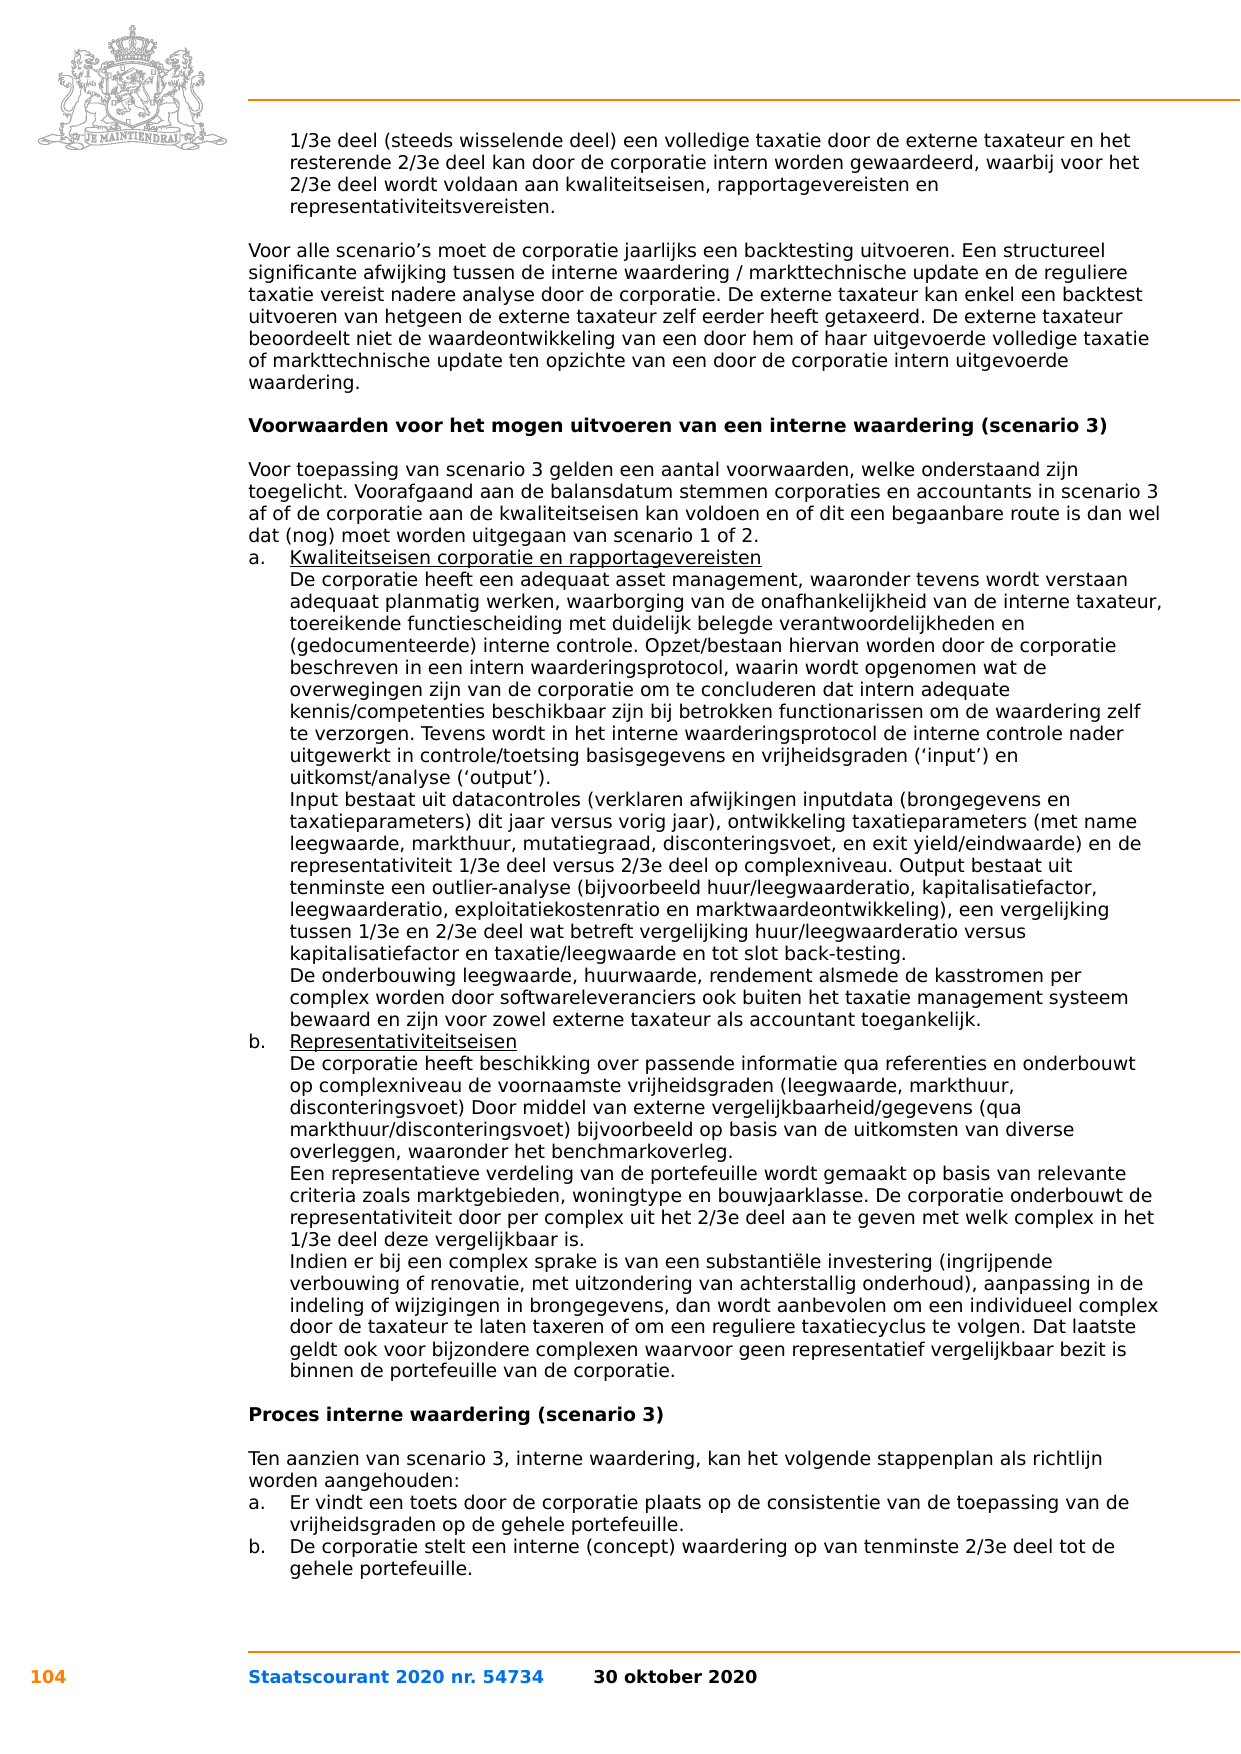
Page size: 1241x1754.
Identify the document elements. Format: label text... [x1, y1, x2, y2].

text b. De corporatie stelt een interne (concept) waardering op van tenminste 2/3e deel tot de gehele portefeuille. [248, 1536, 1163, 1580]
text a. Er vindt een toets door de corporatie plaats op de consistentie van de toepassing van de vrijheidsgraden op de gehele portefeuille. [248, 1492, 1163, 1536]
picture [38, 25, 227, 150]
text De corporatie heeft een adequaat asset management, waaronder tevens wordt verstaan adequaat planmatig werken, waarborging van de onafhankelijkheid van de interne taxateur, toereikende functiescheiding met duidelijk belegde verantwoordelijkheden en (gedocumenteerde) interne controle. Opzet/bestaan hiervan worden door de corporatie beschreven in een intern waarderingsprotocol, waarin wordt opgenomen wat de overwegingen zijn van de corporatie om te concluderen dat intern adequate kennis/competenties beschikbaar zijn bij betrokken functionarissen om de waardering zelf te verzorgen. Tevens wordt in het interne waarderingsprotocol de interne controle nader uitgewerkt in controle/toetsing basisgegevens en vrijheidsgraden (‘input’) en uitkomst/analyse (‘output’). [289, 569, 1163, 789]
text Indien er bij een complex sprake is van een substantiële investering (ingrijpende verbouwing of renovatie, met uitzondering van achterstallig onderhoud), aanpassing in de indeling of wijzigingen in brongegevens, dan wordt aanbevolen om een individueel complex door de taxateur te laten taxeren of om een reguliere taxatiecyclus te volgen. Dat laatste geldt ook voor bijzondere complexen waarvoor geen representatief vergelijkbaar bezit is binnen de portefeuille van de corporatie. [289, 1251, 1163, 1382]
text Input bestaat uit datacontroles (verklaren afwijkingen inputdata (brongegevens en taxatieparameters) dit jaar versus vorig jaar), ontwikkeling taxatieparameters (met name leegwaarde, markthuur, mutatiegraad, disconteringsvoet, en exit yield/eindwaarde) en de representativiteit 1/3e deel versus 2/3e deel op complexniveau. Output bestaat uit tenminste een outlier-analyse (bijvoorbeeld huur/leegwaarderatio, kapitalisatiefactor, leegwaarderatio, exploitatiekostenratio en marktwaardeontwikkeling), een vergelijking tussen 1/3e en 2/3e deel wat betreft vergelijking huur/leegwaarderatio versus kapitalisatiefactor en taxatie/leegwaarde en tot slot back-testing. [289, 789, 1163, 965]
text a. Kwaliteitseisen corporatie en rapportagevereisten [248, 547, 1163, 569]
text Voor toepassing van scenario 3 gelden een aantal voorwaarden, welke onderstaand zijn toegelicht. Voorafgaand aan de balansdatum stemmen corporaties en accountants in scenario 3 af of de corporatie aan de kwaliteitseisen kan voldoen en of dit een begaanbare route is dan wel dat (nog) moet worden uitgegaan van scenario 1 of 2. [248, 459, 1163, 547]
subtitle Proces interne waardering (scenario 3) [248, 1404, 1163, 1426]
subtitle Voorwaarden voor het mogen uitvoeren van een interne waardering (scenario 3) [248, 415, 1163, 437]
text De corporatie heeft beschikking over passende informatie qua referenties en onderbouwt op complexniveau de voornaamste vrijheidsgraden (leegwaarde, markthuur, disconteringsvoet) Door middel van externe vergelijkbaarheid/gegevens (qua markthuur/disconteringsvoet) bijvoorbeeld op basis van de uitkomsten van diverse overleggen, waaronder het benchmarkoverleg. [289, 1053, 1163, 1163]
text b. Representativiteitseisen [248, 1031, 1163, 1053]
text 1/3e deel (steeds wisselende deel) een volledige taxatie door de externe taxateur en het resterende 2/3e deel kan door de corporatie intern worden gewaardeerd, waarbij voor het 2/3e deel wordt voldaan aan kwaliteitseisen, rapportagevereisten en representativiteitsvereisten. [289, 130, 1163, 218]
text De onderbouwing leegwaarde, huurwaarde, rendement alsmede de kasstromen per complex worden door softwareleveranciers ook buiten het taxatie management systeem bewaard en zijn voor zowel externe taxateur als accountant toegankelijk. [289, 965, 1163, 1031]
text Een representatieve verdeling van de portefeuille wordt gemaakt op basis van relevante criteria zoals marktgebieden, woningtype en bouwjaarklasse. De corporatie onderbouwt de representativiteit door per complex uit het 2/3e deel aan te geven met welk complex in het 1/3e deel deze vergelijkbaar is. [289, 1163, 1163, 1251]
text Ten aanzien van scenario 3, interne waardering, kan het volgende stappenplan als richtlijn worden aangehouden: [248, 1448, 1163, 1492]
text Voor alle scenario’s moet de corporatie jaarlijks een backtesting uitvoeren. Een structureel significante afwijking tussen de interne waardering / markttechnische update en de reguliere taxatie vereist nadere analyse door de corporatie. De externe taxateur kan enkel een backtest uitvoeren van hetgeen de externe taxateur zelf eerder heeft getaxeerd. De externe taxateur beoordeelt niet de waardeontwikkeling van een door hem of haar uitgevoerde volledige taxatie of markttechnische update ten opzichte van een door de corporatie intern uitgevoerde waardering. [248, 240, 1163, 393]
